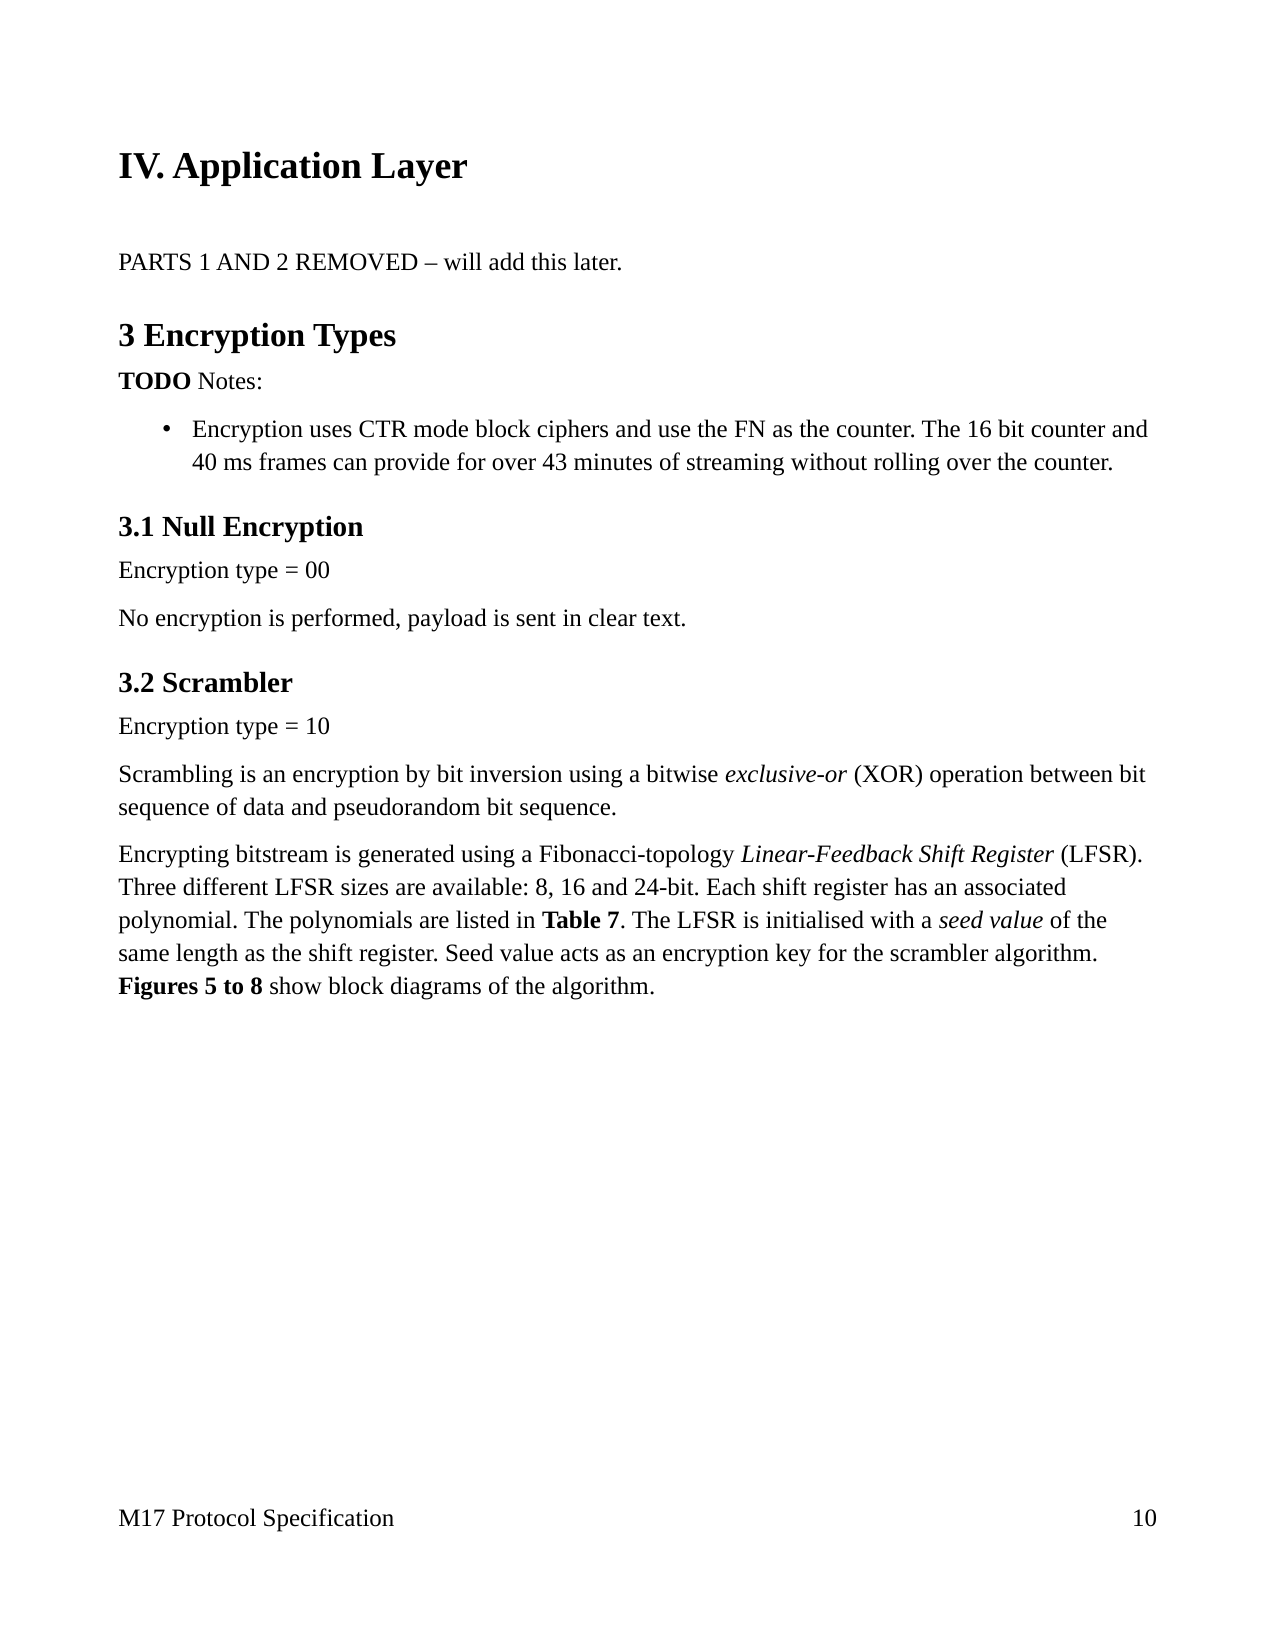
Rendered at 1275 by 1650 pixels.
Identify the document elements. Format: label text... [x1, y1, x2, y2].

text Encryption type = 00 [118, 555, 1157, 584]
subtitle 3.1 Null Encryption [118, 509, 1157, 543]
text TODO Notes: [118, 366, 1157, 395]
subtitle 3.2 Scrambler [118, 665, 1157, 699]
subtitle 3 Encryption Types [118, 315, 1157, 354]
list Encryption uses CTR mode block ciphers and use the FN as the counter. The 16 bit counter and 40 ms frames can provide for over 43 minutes of streaming without rolling over the counter. [162, 414, 1157, 476]
text No encryption is performed, payload is sent in clear text. [118, 603, 1157, 632]
text Encrypting bitstream is generated using a Fibonacci-topology Linear-Feedback Shift Register (LFSR). Three different LFSR sizes are available: 8, 16 and 24-bit. Each shift register has an associated polynomial. The polynomials are listed in Table 7. The LFSR is initialised with a seed value of the same length as the shift register. Seed value acts as an encryption key for the scrambler algorithm. Figures 5 to 8 show block diagrams of the algorithm. [118, 839, 1157, 1000]
subtitle IV. Application Layer [118, 143, 1157, 187]
text Scrambling is an encryption by bit inversion using a bitwise exclusive-or (XOR) operation between bit sequence of data and pseudorandom bit sequence. [118, 759, 1157, 821]
text Encryption type = 10 [118, 711, 1157, 740]
text PARTS 1 AND 2 REMOVED – will add this later. [118, 247, 1157, 276]
